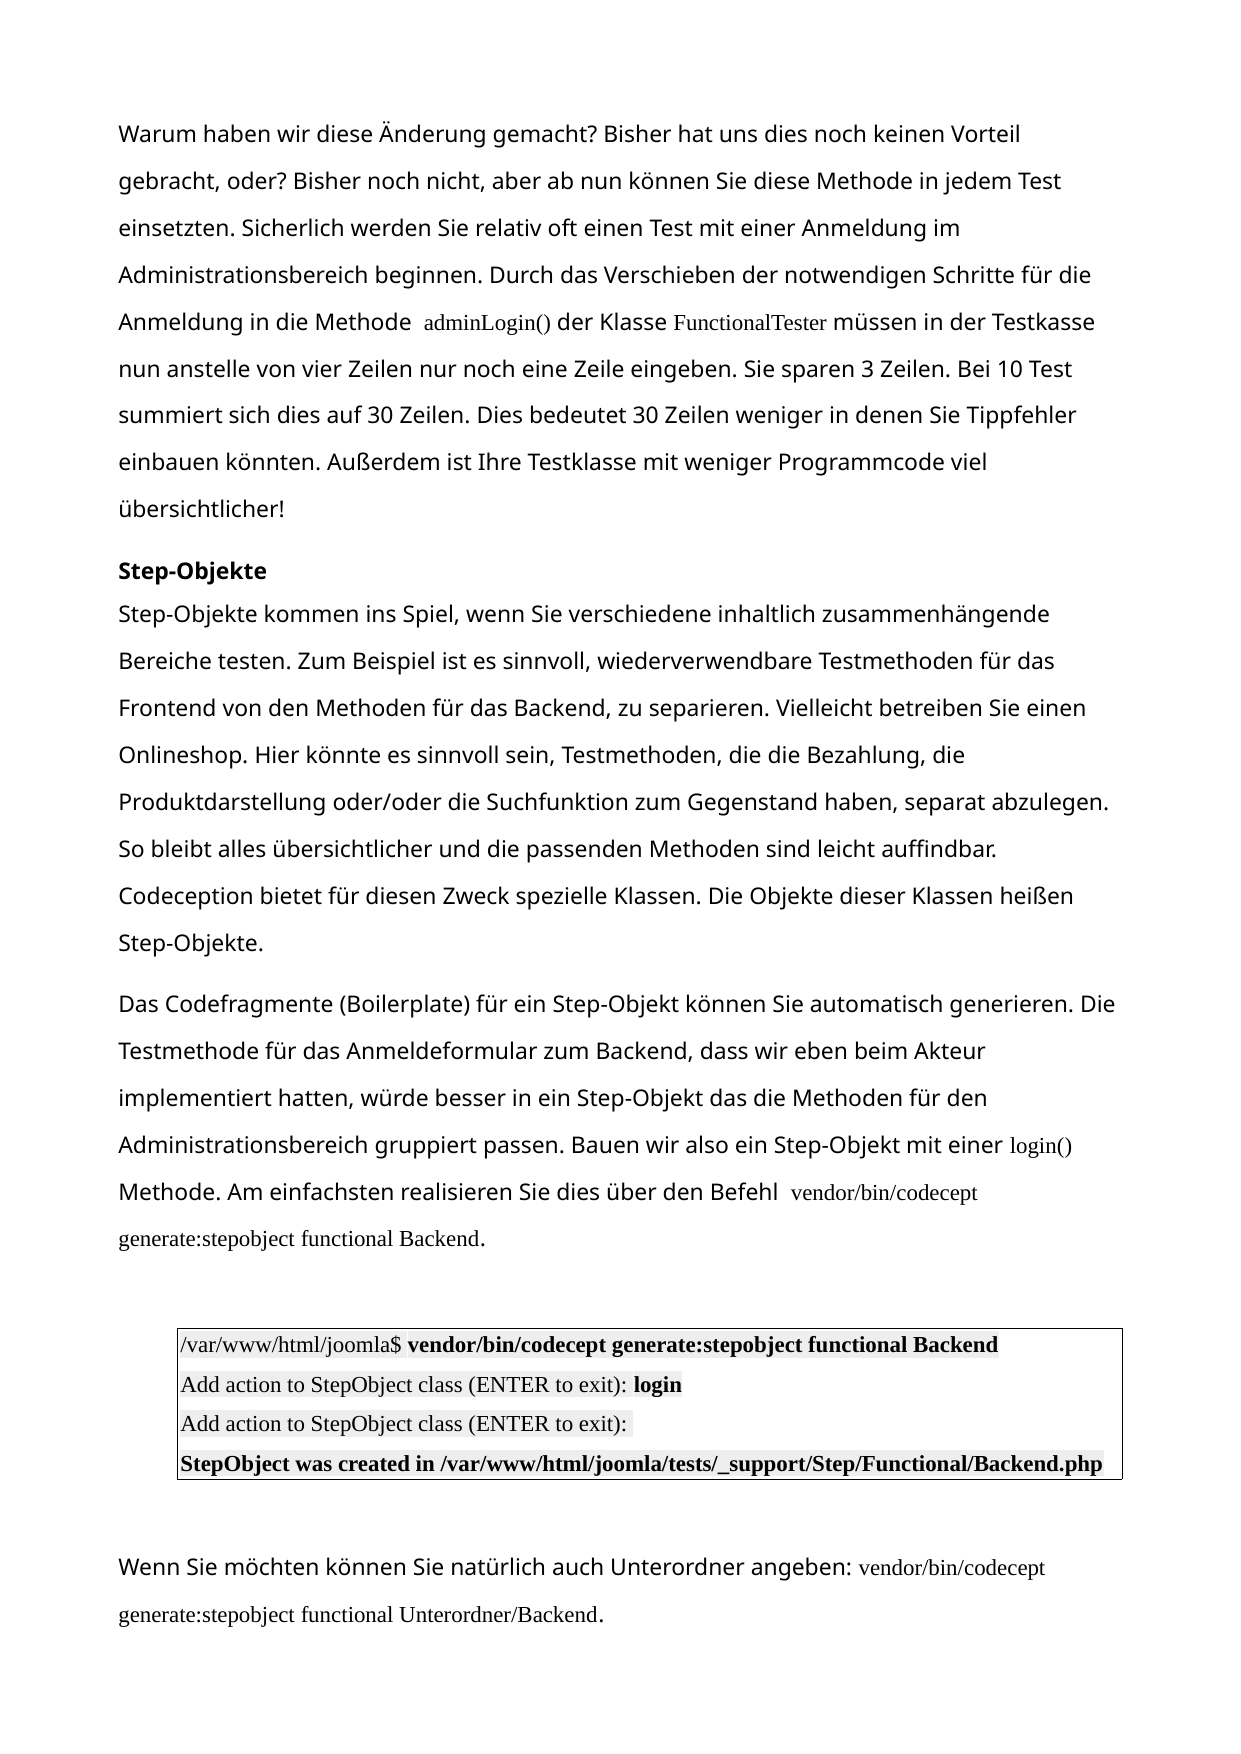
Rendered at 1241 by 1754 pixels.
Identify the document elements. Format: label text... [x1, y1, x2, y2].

text Warum haben wir diese Änderung gemacht? Bisher hat uns dies noch keinen Vorteil gebracht, oder? Bisher noch nicht, aber ab nun können Sie diese Methode in jedem Test einsetzten. Sicherlich werden Sie relativ oft einen Test mit einer Anmeldung im Administrationsbereich beginnen. Durch das Verschieben der notwendigen Schritte für die Anmeldung in die Methode adminLogin() der Klasse FunctionalTester müssen in der Testkasse nun anstelle von vier Zeilen nur noch eine Zeile eingeben. Sie sparen 3 Zeilen. Bei 10 Test summiert sich dies auf 30 Zeilen. Dies bedeutet 30 Zeilen weniger in denen Sie Tippfehler einbauen könnten. Außerdem ist Ihre Testklasse mit weniger Programmcode viel übersichtlicher! [118, 118, 1122, 524]
text Das Codefragmente (Boilerplate) für ein Step-Objekt können Sie automatisch generieren. Die Testmethode für das Anmeldeformular zum Backend, dass wir eben beim Akteur implementiert hatten, würde besser in ein Step-Objekt das die Methoden für den Administrationsbereich gruppiert passen. Bauen wir also ein Step-Objekt mit einer login() Methode. Am einfachsten realisieren Sie dies über den Befehl vendor/bin/codecept generate:stepobject functional Backend. [118, 988, 1122, 1253]
text Wenn Sie möchten können Sie natürlich auch Unterordner angeben: vendor/bin/codecept generate:stepobject functional Unterordner/Backend. [118, 1551, 1122, 1629]
subtitle Step-Objekte [118, 554, 1122, 586]
text Step-Objekte kommen ins Spiel, wenn Sie verschiedene inhaltlich zusammenhängende Bereiche testen. Zum Beispiel ist es sinnvoll, wiederverwendbare Testmethoden für das Frontend von den Methoden für das Backend, zu separieren. Vielleicht betreiben Sie einen Onlineshop. Hier könnte es sinnvoll sein, Testmethoden, die die Bezahlung, die Produktdarstellung oder/oder die Suchfunktion zum Gegenstand haben, separat abzulegen. So bleibt alles übersichtlicher und die passenden Methoden sind leicht auffindbar. Codeception bietet für diesen Zweck spezielle Klassen. Die Objekte dieser Klassen heißen Step-Objekte. [118, 598, 1122, 958]
text /var/www/html/joomla$ vendor/bin/codecept generate:stepobject functional Backend Add action to StepObject class (ENTER to exit): login Add action to StepObject class (ENTER to exit): StepObject was created in /var/www/html/joomla/tests/_support/Step/Functional/Backend.php [178, 1329, 1122, 1479]
